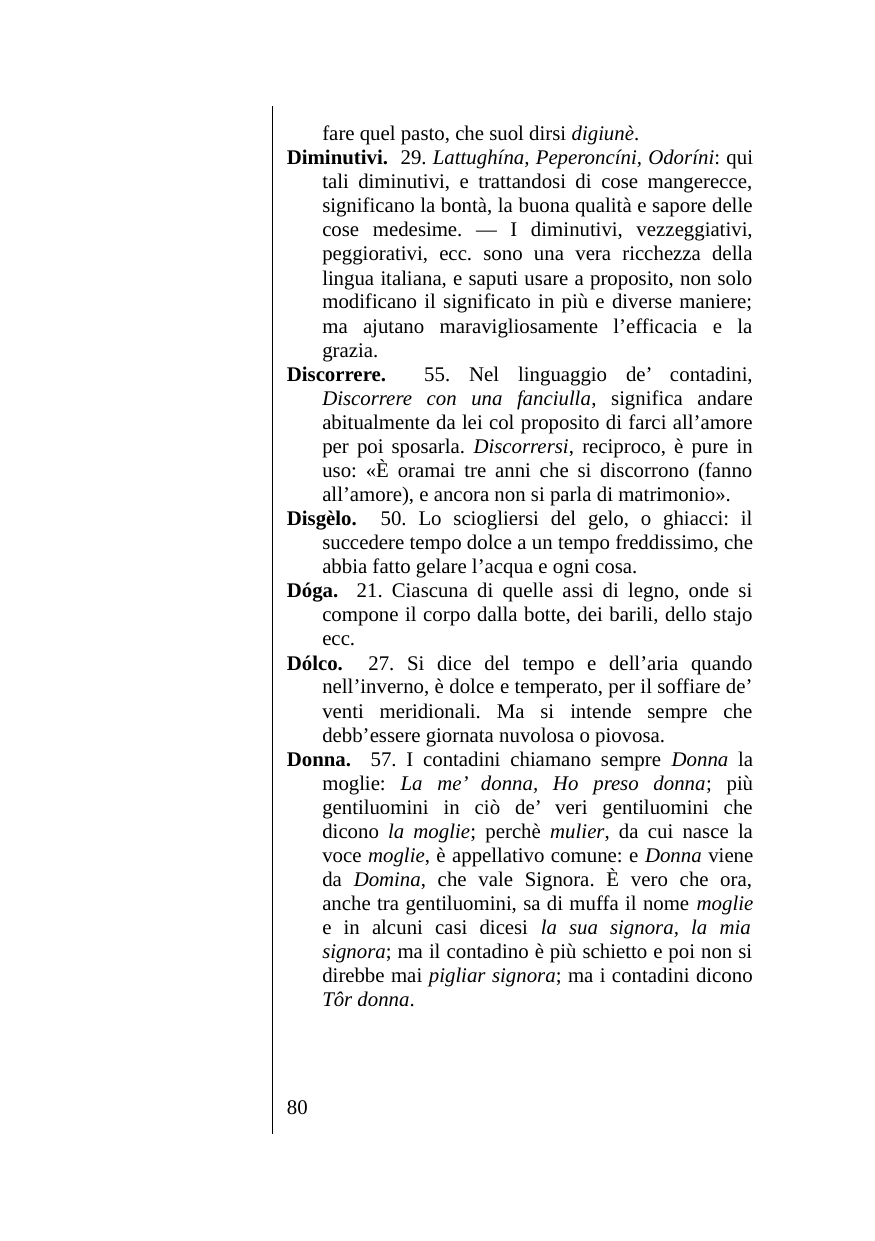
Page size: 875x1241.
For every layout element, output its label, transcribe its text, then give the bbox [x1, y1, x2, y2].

text fare quel pasto, che suol dirsi digiunè. [287, 121, 753, 145]
text Dóga. 21. Ciascuna di quelle assi di legno, onde si compone il corpo dalla botte, dei barili, dello stajo ecc. [287, 578, 753, 650]
text Donna. 56. I contadini chiamano sempre Donna la moglie: La me’ donna, Ho preso donna; più gentiluomini in ciò de’ veri gentiluomini che dicono la moglie; perchè mulier, da cui nasce la voce moglie, è appellativo comune: e Donna viene da Domina, che vale Signora. È vero che ora, anche tra gentiluomini, sa di muffa il nome moglie e in alcuni casi dicesi la sua signora, la mia signora; ma il contadino è più schietto e poi non si direbbe mai pigliar signora; ma i contadini dicono Tôr donna. [287, 747, 753, 1011]
text Discorrere. 54. Nel linguaggio de’ contadini, Discorrere con una fanciulla, significa andare abitualmente da lei col proposito di farci all’amore per poi sposarla. Discorrersi, reciproco, è pure in uso: «È oramai tre anni che si discorrono (fanno all’amore), e ancora non si parla di matrimonio». [287, 362, 753, 506]
text Diminutivi. 28. Lattughína, Peperoncíni, Odoríni: qui tali diminutivi, e trattandosi di cose mangerecce, significano la bontà, la buona qualità e sapore delle cose medesime. — I diminutivi, vezzeggiativi, peggiorativi, ecc. sono una vera ricchezza della lingua italiana, e saputi usare a proposito, non solo modificano il significato in più e diverse maniere; ma ajutano maravigliosamente l’efficacia e la grazia. [287, 145, 753, 362]
text Disgèlo. 49. Lo sciogliersi del gelo, o ghiacci: il succedere tempo dolce a un tempo freddissimo, che abbia fatto gelare l’acqua e ogni cosa. [287, 506, 753, 578]
text Dólco. 27. Si dice del tempo e dell’aria quando nell’inverno, è dolce e temperato, per il soffiare de’ venti meridionali. Ma si intende sempre che debb’essere giornata nuvolosa o piovosa. [287, 650, 753, 747]
